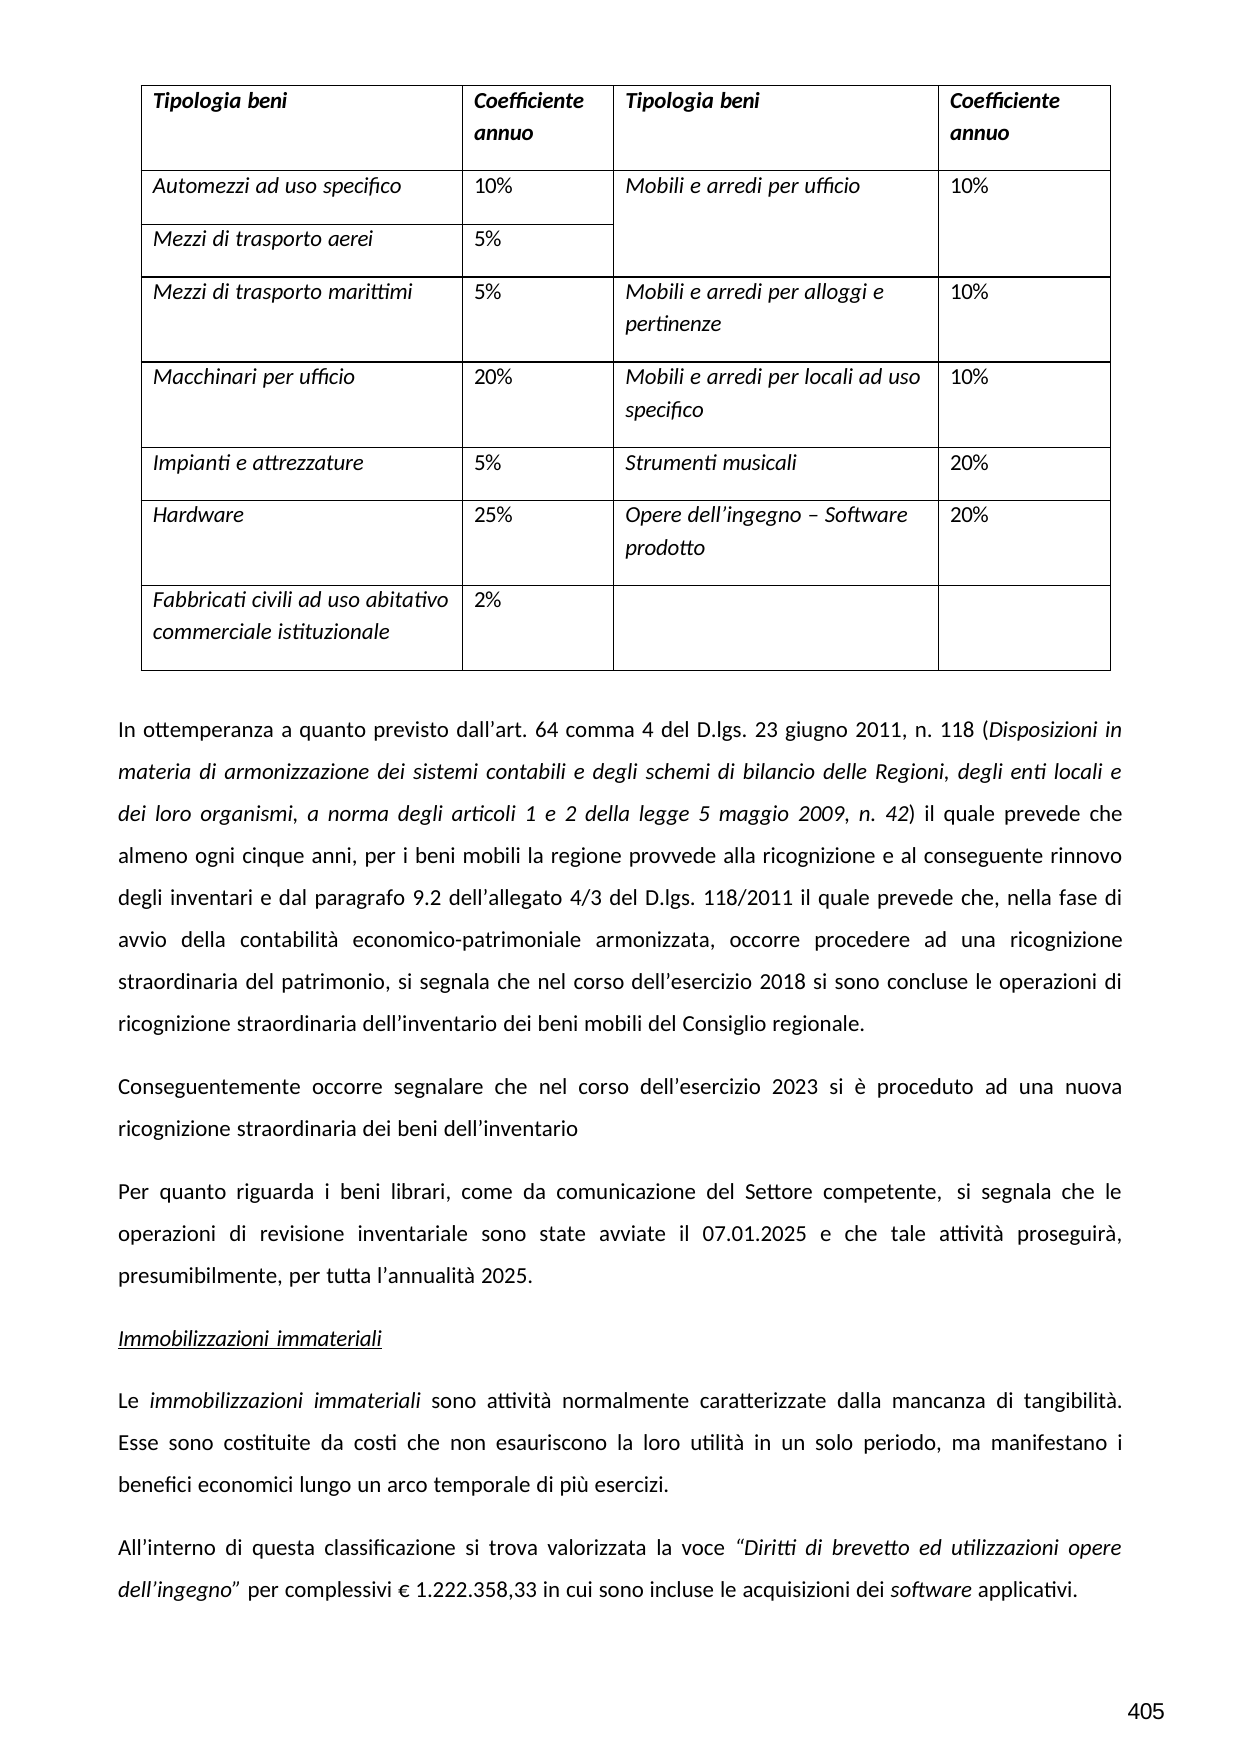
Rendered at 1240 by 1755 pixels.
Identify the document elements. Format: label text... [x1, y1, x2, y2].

table_cell Impianti e attrezzature [142, 448, 462, 499]
table_cell Macchinari per ufficio [142, 363, 462, 447]
table_cell 5% [463, 448, 613, 499]
table_cell 10% [939, 171, 1110, 276]
table_cell 20% [463, 363, 613, 447]
text Le immobilizzazioni immateriali sono attività normalmente caratterizzate dalla mancanza di tangibilità. Esse sono costituite da costi che non esauriscono la loro utilità in un solo periodo, ma manifestano i benefici economici lungo un arco temporale di più esercizi. [118, 1387, 1123, 1498]
table_cell 25% [463, 501, 613, 584]
table_cell Mezzi di trasporto marittimi [142, 278, 462, 361]
text Per quanto riguarda i beni librari, come da comunicazione del Settore competente, si segnala che le operazioni di revisione inventariale sono state avviate il 07.01.2025 e che tale attività proseguirà, presumibilmente, per tutta l’annualità 2025. [118, 1177, 1122, 1289]
table_cell 20% [939, 501, 1110, 584]
table_cell Mobili e arredi per locali ad uso specifico [614, 363, 938, 447]
table_cell Opere dell’ingegno – Software prodotto [614, 501, 938, 584]
table_cell 10% [939, 363, 1110, 447]
text All’interno di questa classificazione si trova valorizzata la voce “Diritti di brevetto ed utilizzazioni opere dell’ingegno” per complessivi € 1.222.358,33 in cui sono incluse le acquisizioni dei software applicativi. [118, 1533, 1122, 1603]
text In ottemperanza a quanto previsto dall’art. 64 comma 4 del D.lgs. 23 giugno 2011, n. 118 (Disposizioni in materia di armonizzazione dei sistemi contabili e degli schemi di bilancio delle Regioni, degli enti locali e dei loro organismi, a norma degli articoli 1 e 2 della legge 5 maggio 2009, n. 42) il quale prevede che almeno ogni cinque anni, per i beni mobili la regione provvede alla ricognizione e al conseguente rinnovo degli inventari e dal paragrafo 9.2 dell’allegato 4/3 del D.lgs. 118/2011 il quale prevede che, nella fase di avvio della contabilità economico-patrimoniale armonizzata, occorre procedere ad una ricognizione straordinaria del patrimonio, si segnala che nel corso dell’esercizio 2018 si sono concluse le operazioni di ricognizione straordinaria dell’inventario dei beni mobili del Consiglio regionale. [118, 716, 1123, 1037]
table_cell 5% [463, 278, 613, 361]
table_cell Strumenti musicali [614, 448, 938, 499]
text Immobilizzazioni immateriali [118, 1324, 1210, 1352]
table_cell [939, 586, 1110, 670]
table_cell Mezzi di trasporto aerei [142, 225, 462, 276]
table_header Coefficiente annuo [463, 86, 613, 170]
table_cell 20% [939, 448, 1110, 499]
text Conseguentemente occorre segnalare che nel corso dell’esercizio 2023 si è proceduto ad una nuova ricognizione straordinaria dei beni dell’inventario [118, 1072, 1122, 1142]
table_cell [614, 586, 938, 670]
table_cell 10% [939, 278, 1110, 361]
table_header Tipologia beni [614, 86, 938, 170]
table_header Tipologia beni [142, 86, 462, 170]
table_cell Mobili e arredi per ufficio [614, 171, 938, 276]
table_cell 2% [463, 586, 613, 670]
table_cell Hardware [142, 501, 462, 584]
table_cell Fabbricati civili ad uso abitativo commerciale istituzionale [142, 586, 462, 670]
table_cell 10% [463, 171, 613, 223]
table_cell 5% [463, 225, 613, 276]
table_header Coefficiente annuo [939, 86, 1110, 170]
table_cell Mobili e arredi per alloggi e pertinenze [614, 278, 938, 361]
table_cell Automezzi ad uso specifico [142, 171, 462, 223]
